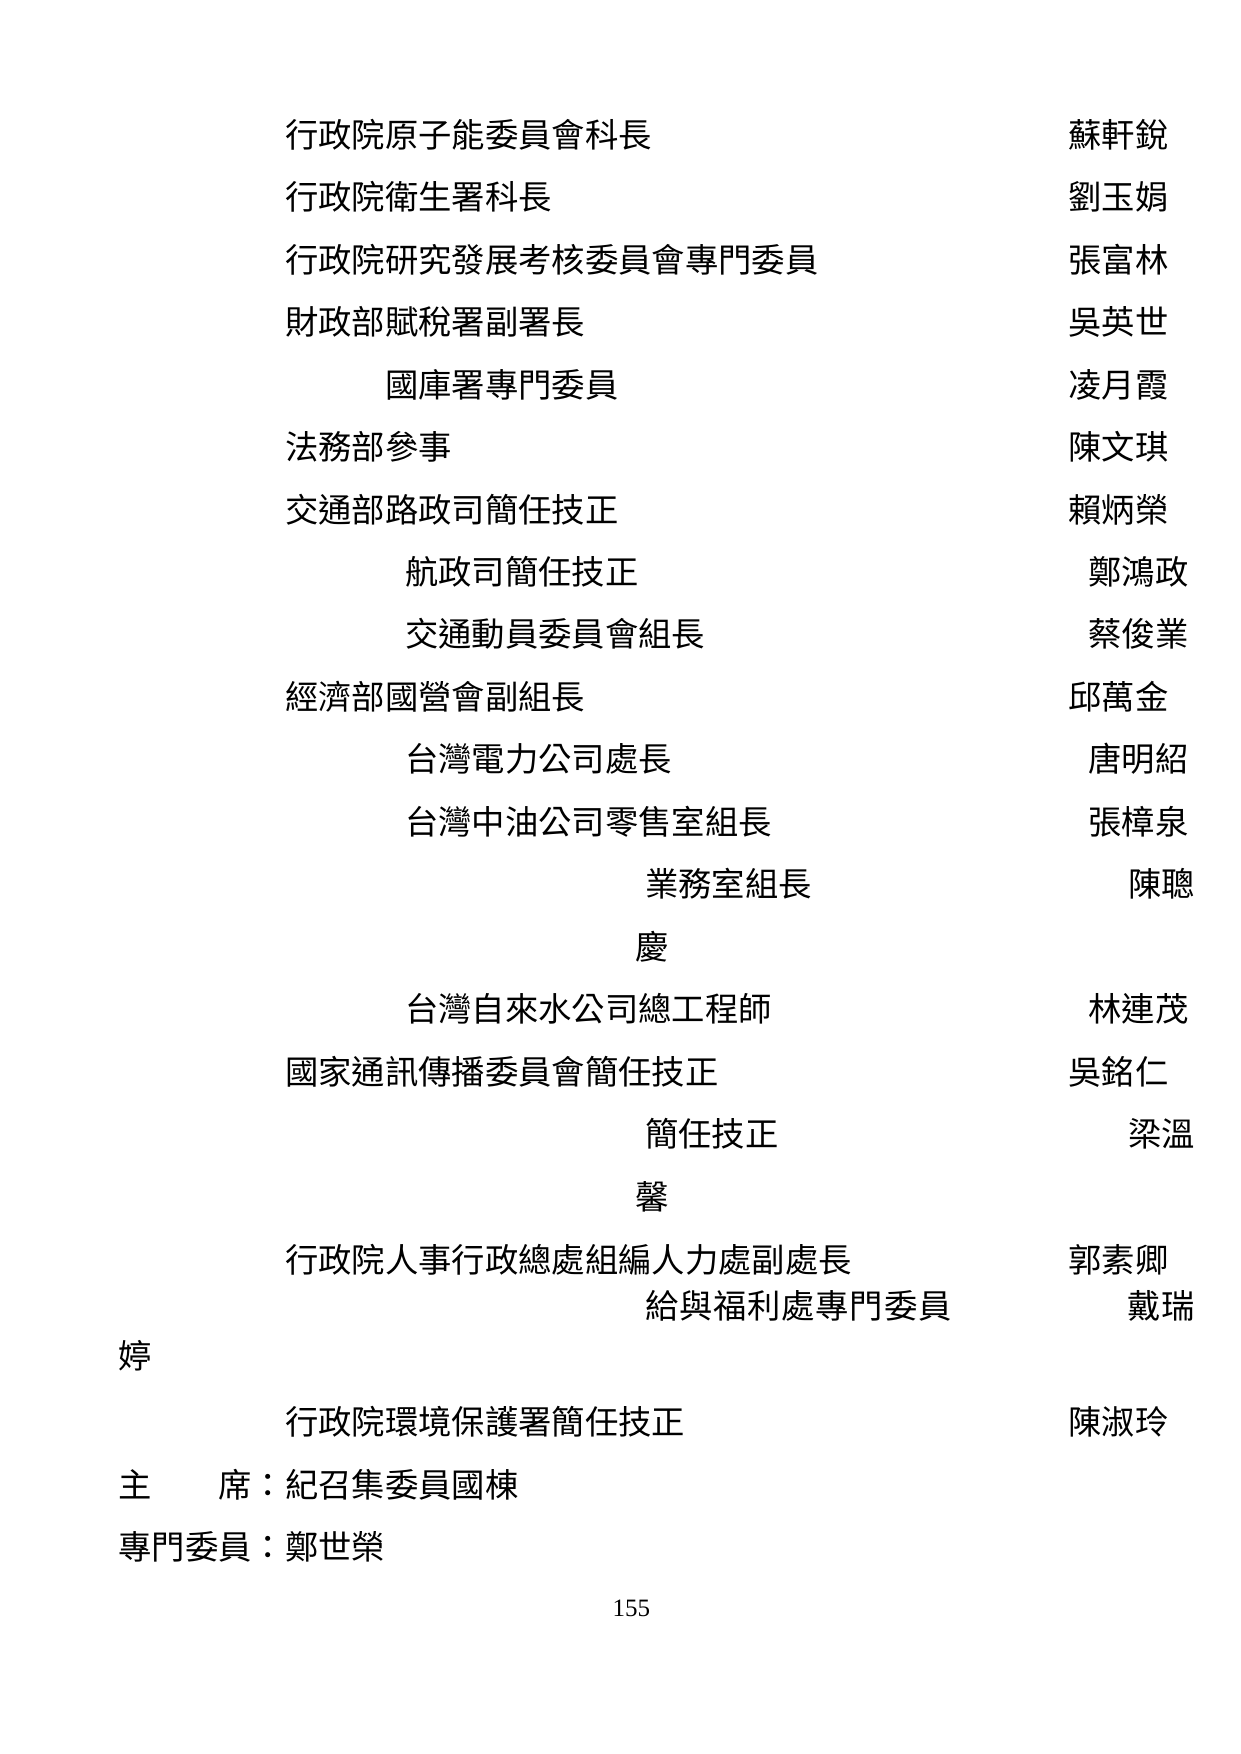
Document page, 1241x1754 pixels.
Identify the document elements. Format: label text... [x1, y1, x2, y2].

text 行政院人事行政總處組編人力處副處長 郭素卿 [285, 1216, 1224, 1278]
text 行政院研究發展考核委員會專門委員 張富林 [285, 216, 1224, 278]
text 業務室組長 陳聰慶 [285, 841, 1224, 966]
text 專門委員：鄭世榮 [118, 1503, 1240, 1566]
text 主 席：紀召集委員國棟 [118, 1441, 1240, 1503]
text 航政司簡任技正 鄭鴻政 [285, 528, 1224, 591]
text 交通部路政司簡任技正 賴炳榮 [285, 466, 1224, 528]
text 財政部賦稅署副署長 吳英世 [285, 278, 1224, 341]
text 台灣電力公司處長 唐明紹 [285, 716, 1224, 778]
text 給與福利處專門委員 戴瑞婷 [118, 1278, 1196, 1378]
text 法務部參事 陳文琪 [285, 403, 1224, 466]
text 經濟部國營會副組長 邱萬金 [285, 653, 1224, 716]
text 國家通訊傳播委員會簡任技正 吳銘仁 [285, 1028, 1224, 1091]
text 台灣中油公司零售室組長 張樟泉 [285, 778, 1224, 841]
text 簡任技正 梁溫馨 [285, 1091, 1224, 1216]
text 國庫署專門委員 凌月霞 [385, 341, 1224, 403]
text 行政院原子能委員會科長 蘇軒銳 [285, 91, 1224, 153]
text 交通動員委員會組長 蔡俊業 [285, 591, 1224, 653]
text 台灣自來水公司總工程師 林連茂 [285, 966, 1224, 1028]
text 行政院環境保護署簡任技正 陳淑玲 [285, 1378, 1224, 1441]
text 行政院衛生署科長 劉玉娟 [285, 153, 1224, 216]
